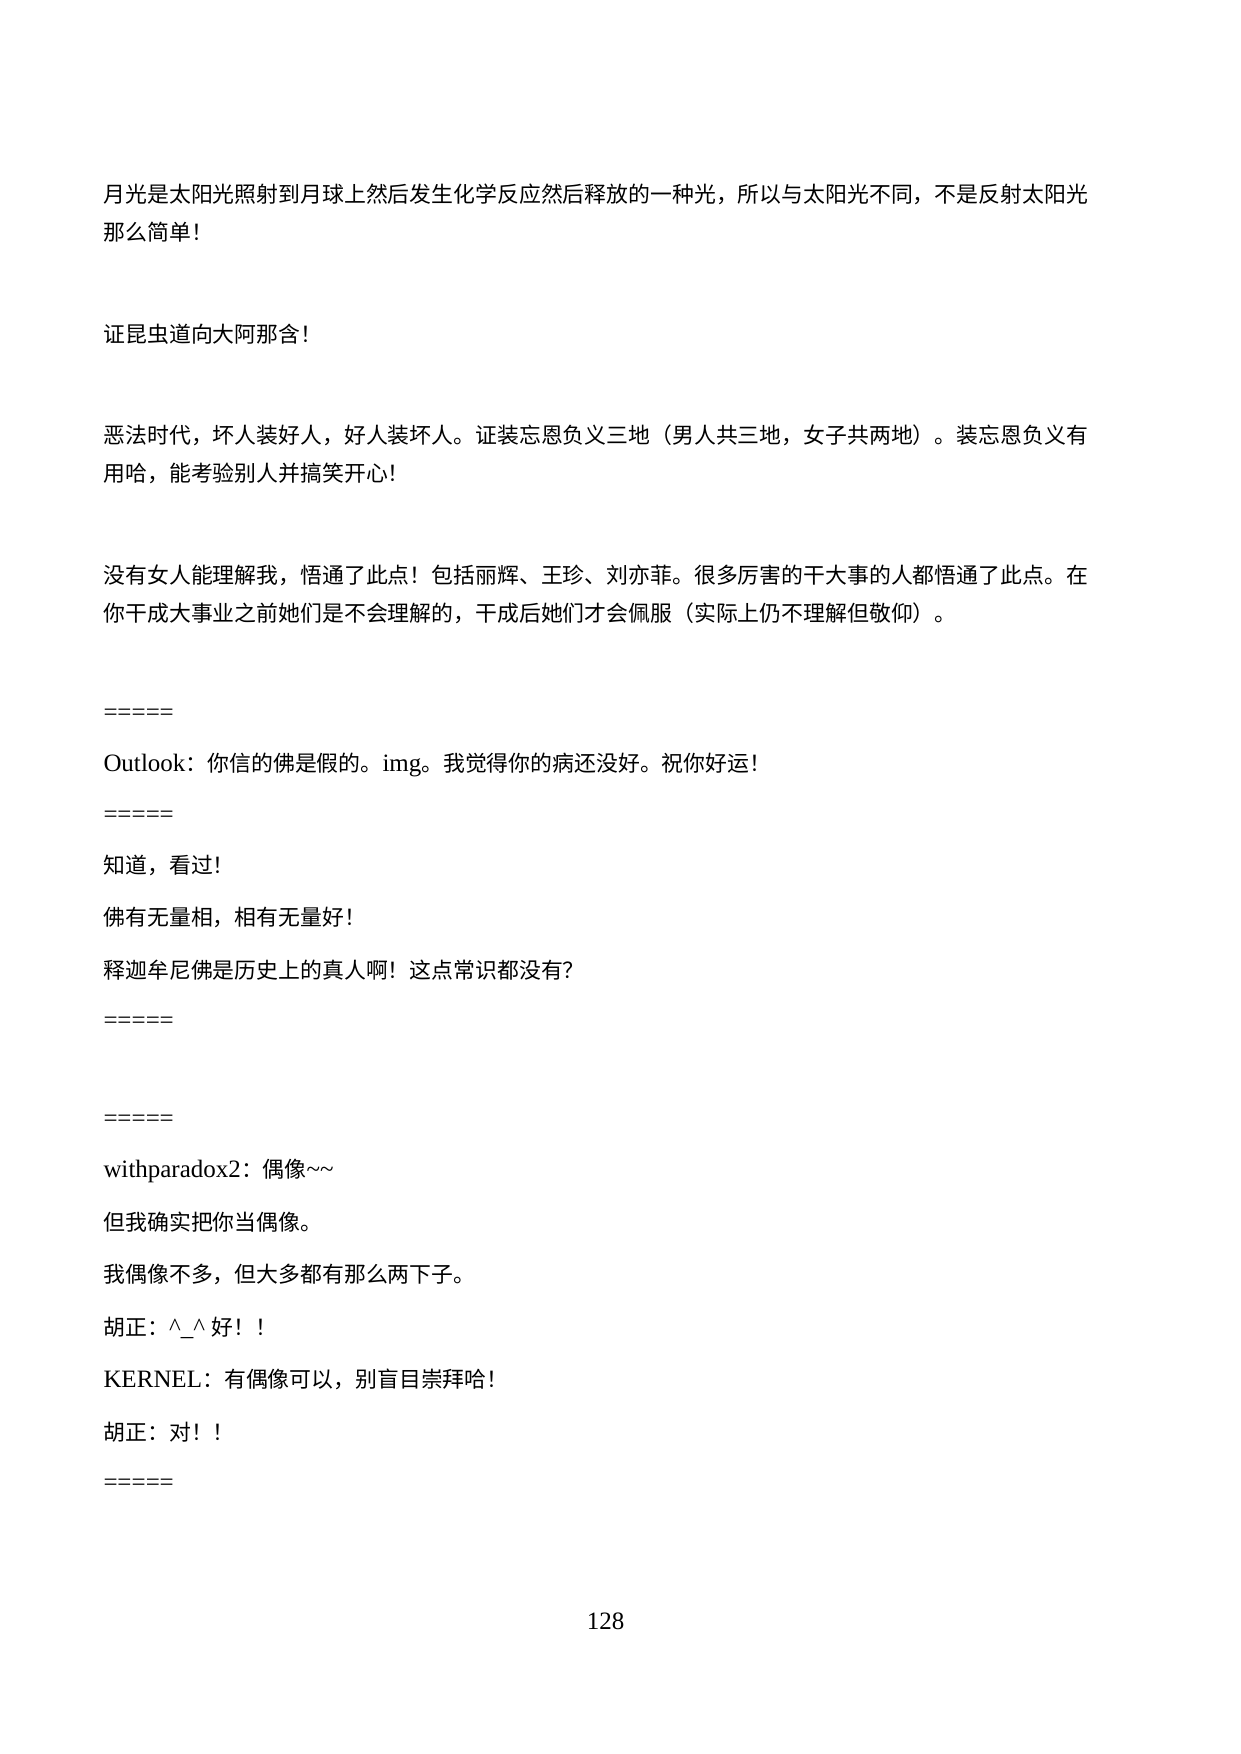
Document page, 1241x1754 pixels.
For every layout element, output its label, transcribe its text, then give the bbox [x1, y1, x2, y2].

text 月光是太阳光照射到月球上然后发生化学反应然后释放的一种光，所以与太阳光不同，不是反射太阳光那么简单！ [103, 177, 1107, 247]
text ===== [103, 1005, 1107, 1034]
text ===== [103, 1103, 1107, 1132]
text KERNEL：有偶像可以，别盲目崇拜哈！ [103, 1362, 1107, 1394]
text ===== [103, 799, 1107, 827]
text Outlook：你信的佛是假的。img。我觉得你的病还没好。祝你好运！ [103, 746, 1107, 778]
text 但我确实把你当偶像。 [103, 1205, 1107, 1237]
text 胡正：对！！ [103, 1415, 1107, 1447]
text 知道，看过！ [103, 848, 1107, 879]
text 没有女人能理解我，悟通了此点！包括丽辉、王珍、刘亦菲。很多厉害的干大事的人都悟通了此点。在你干成大事业之前她们是不会理解的，干成后她们才会佩服（实际上仍不理解但敬仰）。 [103, 558, 1107, 627]
text ===== [103, 1467, 1107, 1496]
text withparadox2：偶像~~ [103, 1152, 1107, 1184]
text 胡正：^_^ 好！！ [103, 1310, 1107, 1342]
text 证昆虫道向大阿那含！ [103, 317, 1107, 348]
text 我偶像不多，但大多都有那么两下子。 [103, 1257, 1107, 1289]
text 佛有无量相，相有无量好！ [103, 900, 1107, 932]
text ===== [103, 697, 1107, 726]
text 释迦牟尼佛是历史上的真人啊！这点常识都没有？ [103, 953, 1107, 984]
text 恶法时代，坏人装好人，好人装坏人。证装忘恩负义三地（男人共三地，女子共两地）。装忘恩负义有用哈，能考验别人并搞笑开心！ [103, 418, 1107, 488]
